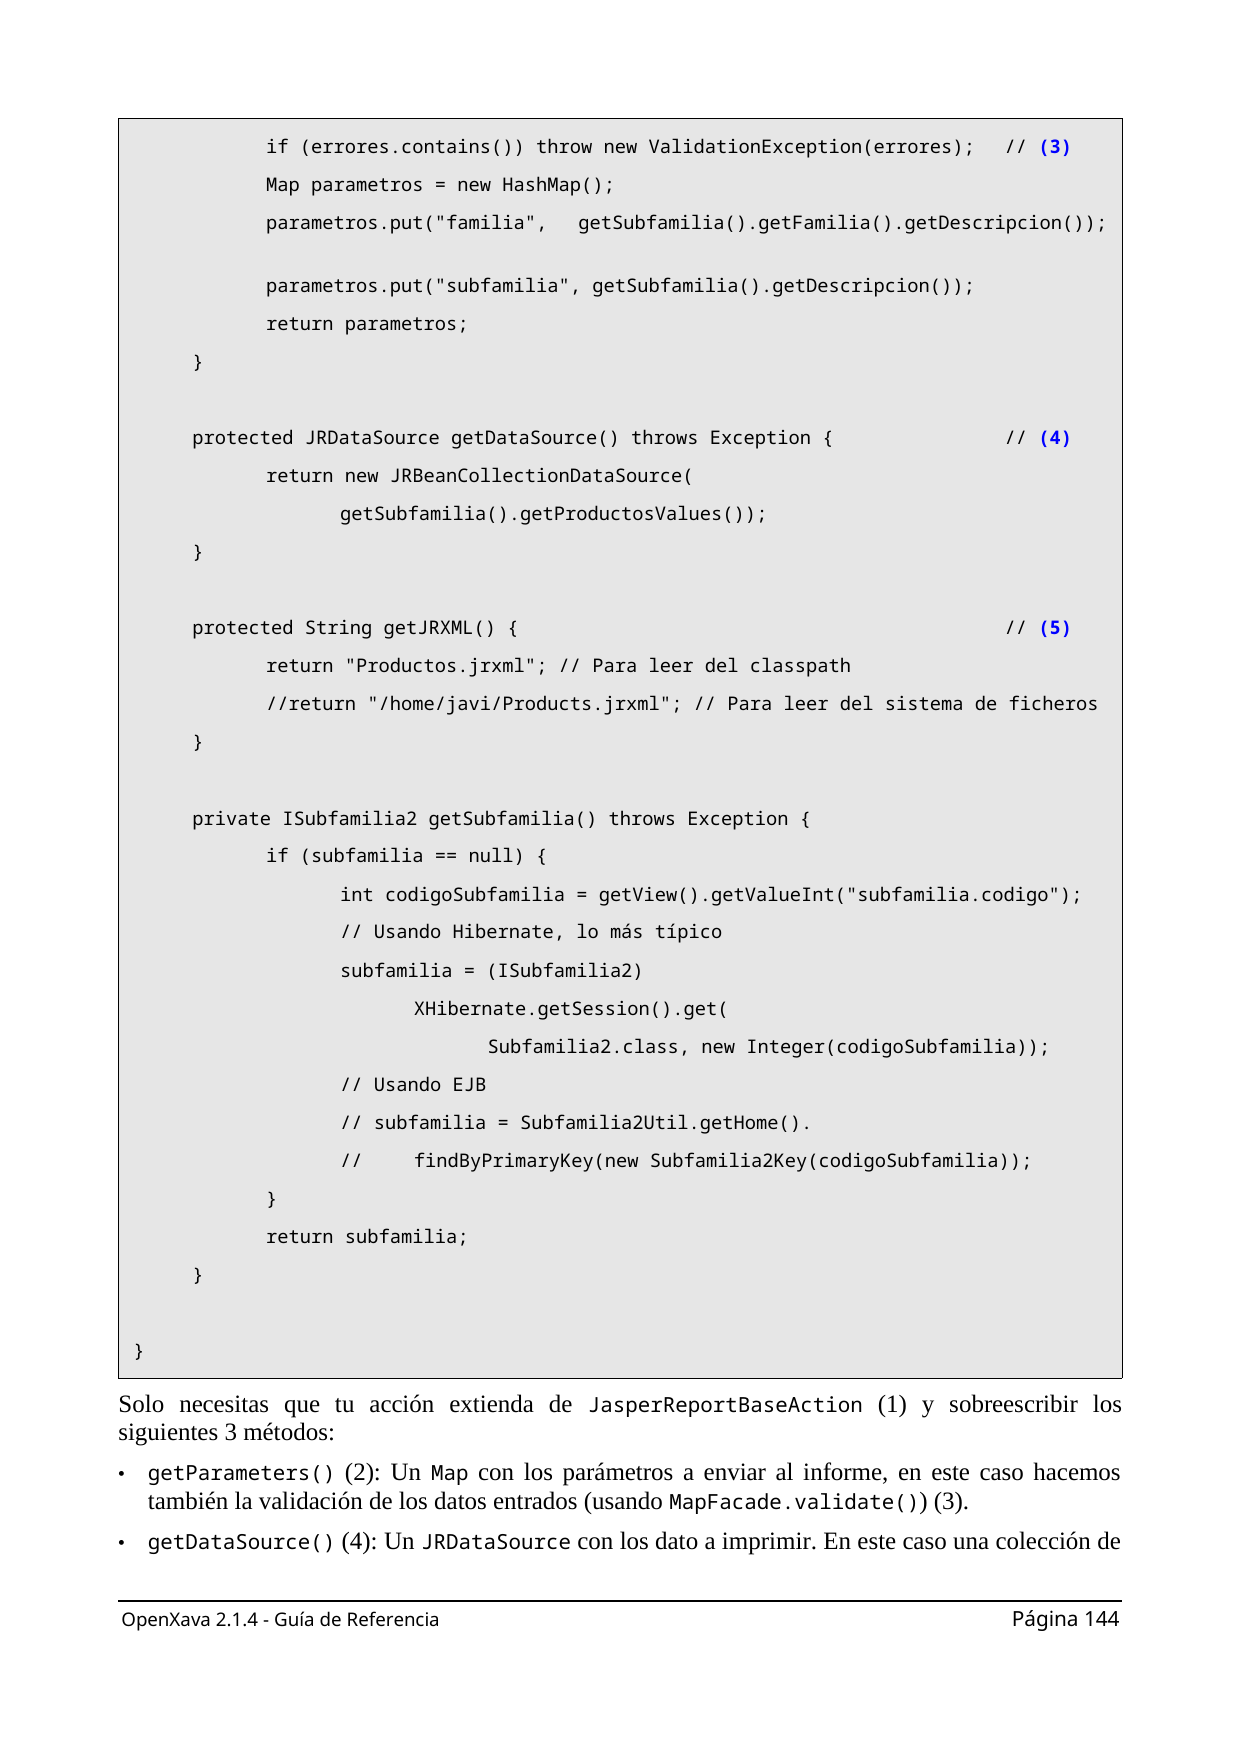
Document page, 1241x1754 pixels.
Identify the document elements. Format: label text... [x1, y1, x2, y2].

text parametros.put("subfamilia", getSubfamilia().getDescripcion()); [119, 258, 1122, 296]
text getSubfamilia().getProductosValues()); [119, 486, 1122, 524]
text } [119, 1246, 1122, 1284]
text } [119, 524, 1122, 562]
text protected String getJRXML() { // (5) [119, 600, 1122, 638]
list getDataSource() (4): Un JRDataSource con los dato a imprimir. En este caso una colección de [118, 1527, 1122, 1556]
text } [119, 1170, 1122, 1208]
text } [119, 1322, 1122, 1378]
text // subfamilia = Subfamilia2Util.getHome(). [119, 1094, 1122, 1132]
text return new JRBeanCollectionDataSource( [119, 448, 1122, 486]
text if (subfamilia == null) { [119, 828, 1122, 866]
text //return "/home/javi/Products.jrxml"; // Para leer del sistema de ficheros [119, 676, 1122, 714]
text XHibernate.getSession().get( [119, 980, 1122, 1018]
text } [119, 714, 1122, 752]
text private ISubfamilia2 getSubfamilia() throws Exception { [119, 790, 1122, 828]
text Solo necesitas que tu acción extienda de JasperReportBaseAction (1) y sobreescribir los siguientes 3 métodos: [118, 1390, 1122, 1446]
text return "Productos.jrxml"; // Para leer del classpath [119, 638, 1122, 676]
text return subfamilia; [119, 1208, 1122, 1246]
text subfamilia = (ISubfamilia2) [119, 942, 1122, 980]
text } [119, 334, 1122, 372]
text // Usando EJB [119, 1056, 1122, 1094]
text return parametros; [119, 296, 1122, 334]
text Map parametros = new HashMap(); [119, 156, 1122, 194]
text parametros.put("familia", getSubfamilia().getFamilia().getDescripcion()); [119, 194, 1122, 258]
text Subfamilia2.class, new Integer(codigoSubfamilia)); [119, 1018, 1122, 1056]
text protected JRDataSource getDataSource() throws Exception { // (4) [119, 410, 1122, 448]
text // Usando Hibernate, lo más típico [119, 904, 1122, 942]
text // findByPrimaryKey(new Subfamilia2Key(codigoSubfamilia)); [119, 1132, 1122, 1170]
text int codigoSubfamilia = getView().getValueInt("subfamilia.codigo"); [119, 866, 1122, 904]
list getParameters() (2): Un Map con los parámetros a enviar al informe, en este caso hacemos también la validación de los datos entrados (usando MapFacade.validate()) (3). [118, 1458, 1122, 1515]
text if (errores.contains()) throw new ValidationException(errores); // (3) [119, 119, 1122, 156]
